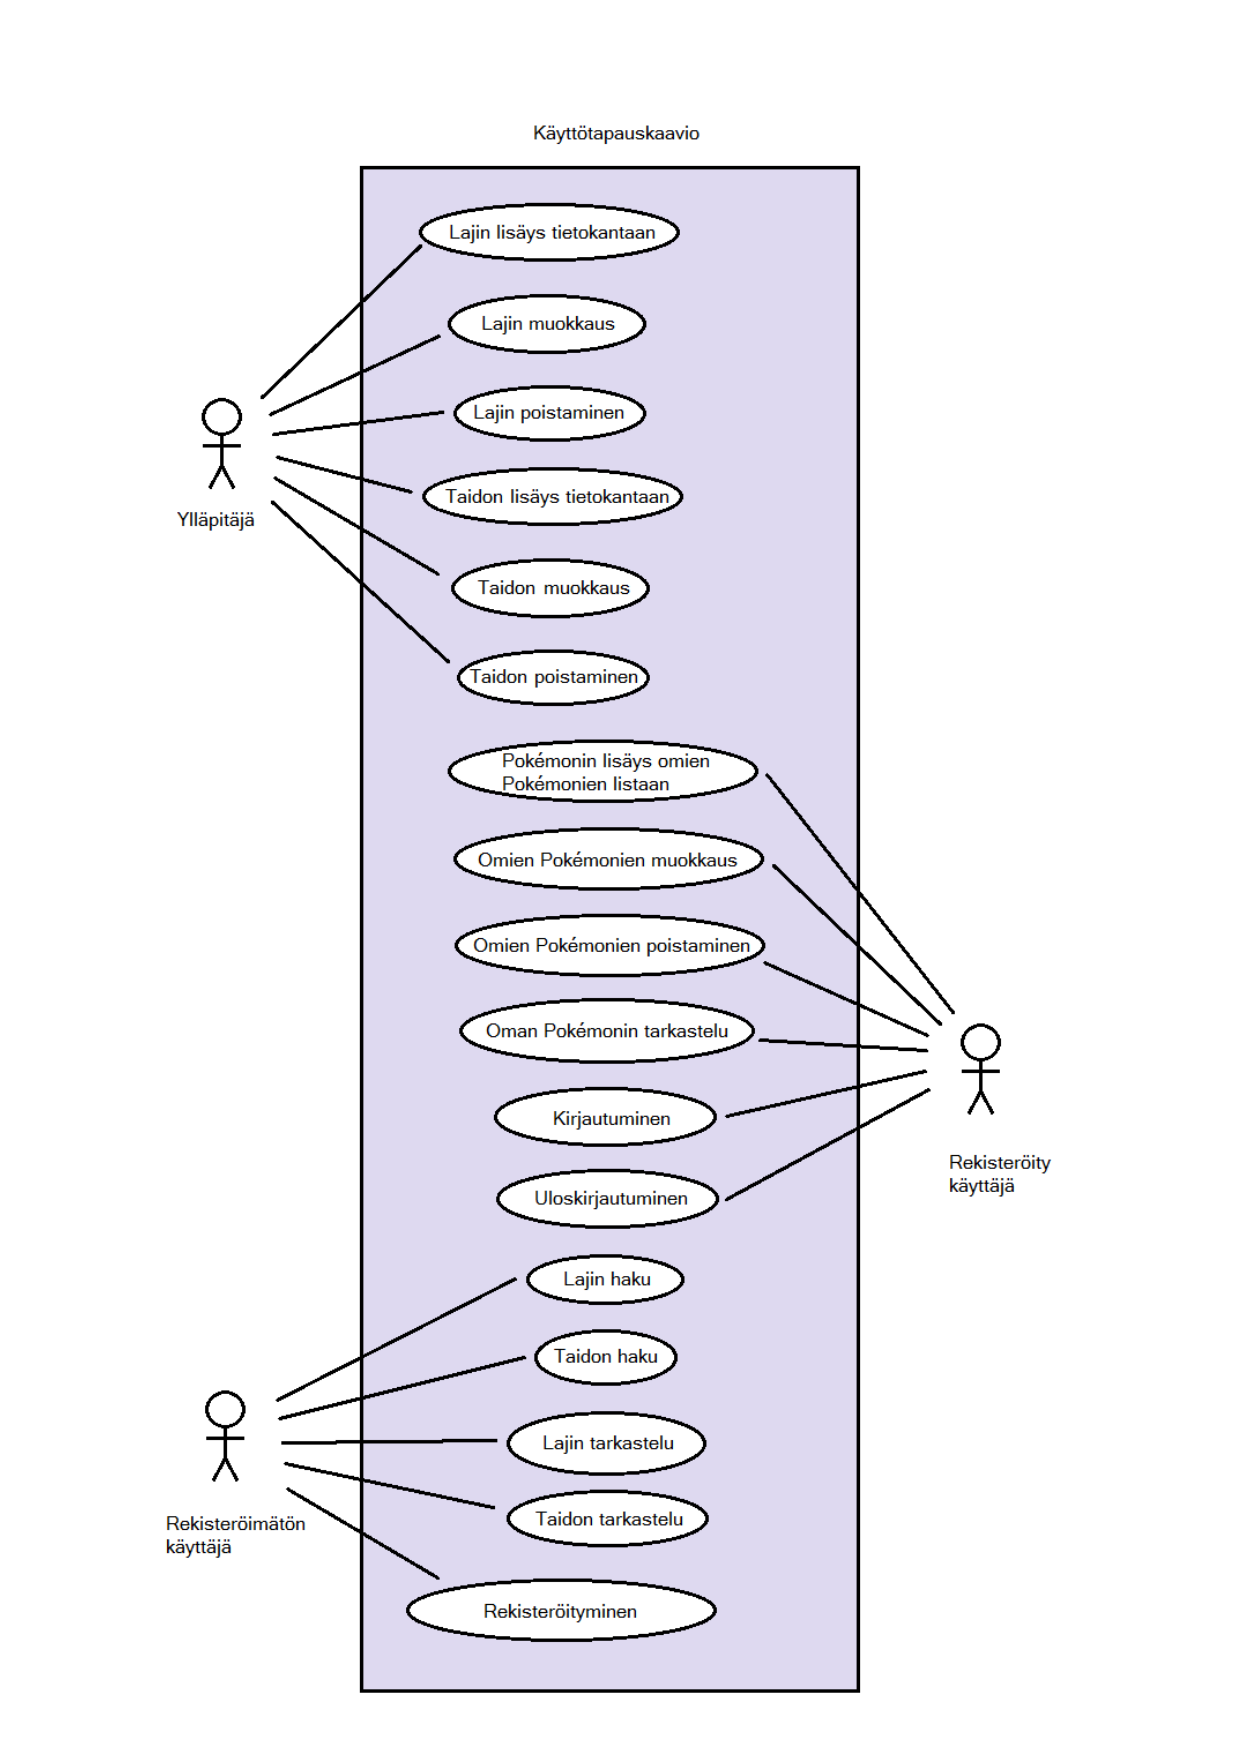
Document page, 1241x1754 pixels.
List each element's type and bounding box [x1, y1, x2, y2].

picture [122, 106, 1127, 1754]
